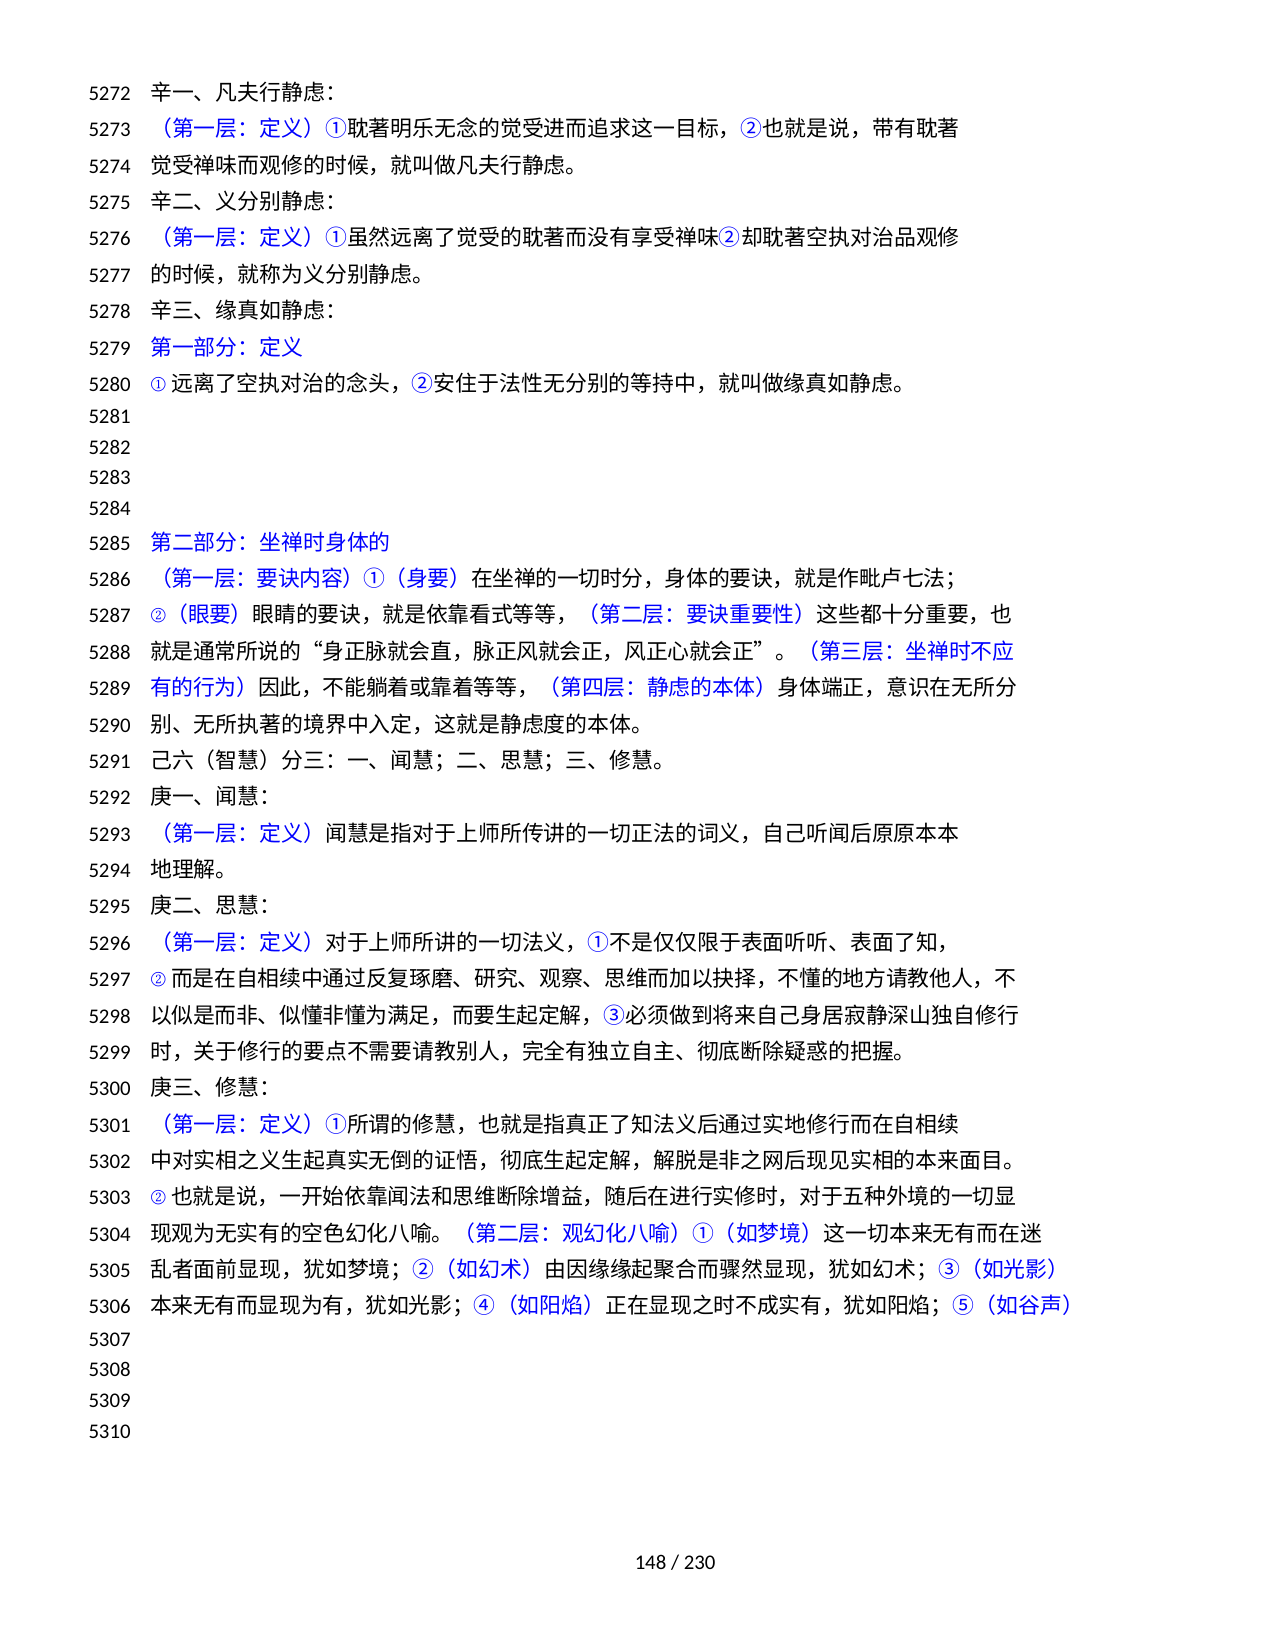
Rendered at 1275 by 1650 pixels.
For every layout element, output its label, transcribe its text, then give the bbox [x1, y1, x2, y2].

text 的时候，就称为义分别静虑。 [150, 257, 1200, 288]
text 庚三、修慧： [150, 1070, 1200, 1102]
text 现观为无实有的空色幻化八喻。（第二层：观幻化八喻）①（如梦境）这一切本来无有而在迷 [150, 1216, 1200, 1247]
text 第一部分：定义 [150, 329, 1200, 361]
text 辛一、凡夫行静虑： [150, 75, 1200, 107]
text 就是通常所说的“身正脉就会直，脉正风就会正，风正心就会正”。（第三层：坐禅时不应 [150, 634, 1200, 666]
text 第二部分：坐禅时身体的 [150, 525, 1200, 556]
text （第一层：定义）①所谓的修慧，也就是指真正了知法义后通过实地修行而在自相续 [150, 1107, 1200, 1138]
text ①远离了空执对治的念头，②安住于法性无分别的等持中，就叫做缘真如静虑。 [150, 366, 1200, 398]
text ②（眼要）眼睛的要诀，就是依靠看式等等，（第二层：要诀重要性）这些都十分重要，也 [150, 597, 1200, 629]
text 庚一、闻慧： [150, 779, 1200, 811]
text 觉受禅味而观修的时候，就叫做凡夫行静虑。 [150, 148, 1200, 179]
text ②也就是说，一开始依靠闻法和思维断除增益，随后在进行实修时，对于五种外境的一切显 [150, 1179, 1200, 1211]
text 有的行为）因此，不能躺着或靠着等等，（第四层：静虑的本体）身体端正，意识在无所分 [150, 670, 1200, 702]
text ②而是在自相续中通过反复琢磨、研究、观察、思维而加以抉择，不懂的地方请教他人，不 [150, 961, 1200, 993]
text 己六（智慧）分三：一、闻慧；二、思慧；三、修慧。 [150, 743, 1200, 775]
text 中对实相之义生起真实无倒的证悟，彻底生起定解，解脱是非之网后现见实相的本来面目。 [150, 1143, 1200, 1175]
text 乱者面前显现，犹如梦境；②（如幻术）由因缘缘起聚合而骤然显现，犹如幻术；③（如光影） [150, 1252, 1200, 1284]
text 地理解。 [150, 852, 1200, 884]
text （第一层：定义）①耽著明乐无念的觉受进而追求这一目标，②也就是说，带有耽著 [150, 111, 1200, 143]
text 时，关于修行的要点不需要请教别人，完全有独立自主、彻底断除疑惑的把握。 [150, 1034, 1200, 1066]
text （第一层：定义）闻慧是指对于上师所传讲的一切正法的词义，自己听闻后原原本本 [150, 816, 1200, 847]
text 本来无有而显现为有，犹如光影；④（如阳焰）正在显现之时不成实有，犹如阳焰；⑤（如谷声） [150, 1288, 1200, 1320]
text （第一层：定义）①虽然远离了觉受的耽著而没有享受禅味②却耽著空执对治品观修 [150, 220, 1200, 252]
text （第一层：定义）对于上师所讲的一切法义，①不是仅仅限于表面听听、表面了知， [150, 925, 1200, 956]
text 辛二、义分别静虑： [150, 184, 1200, 216]
text 辛三、缘真如静虑： [150, 293, 1200, 325]
text 以似是而非、似懂非懂为满足，而要生起定解，③必须做到将来自己身居寂静深山独自修行 [150, 998, 1200, 1029]
text 庚二、思慧： [150, 888, 1200, 920]
text 别、无所执著的境界中入定，这就是静虑度的本体。 [150, 707, 1200, 738]
text （第一层：要诀内容）①（身要）在坐禅的一切时分，身体的要诀，就是作毗卢七法； [150, 561, 1200, 593]
